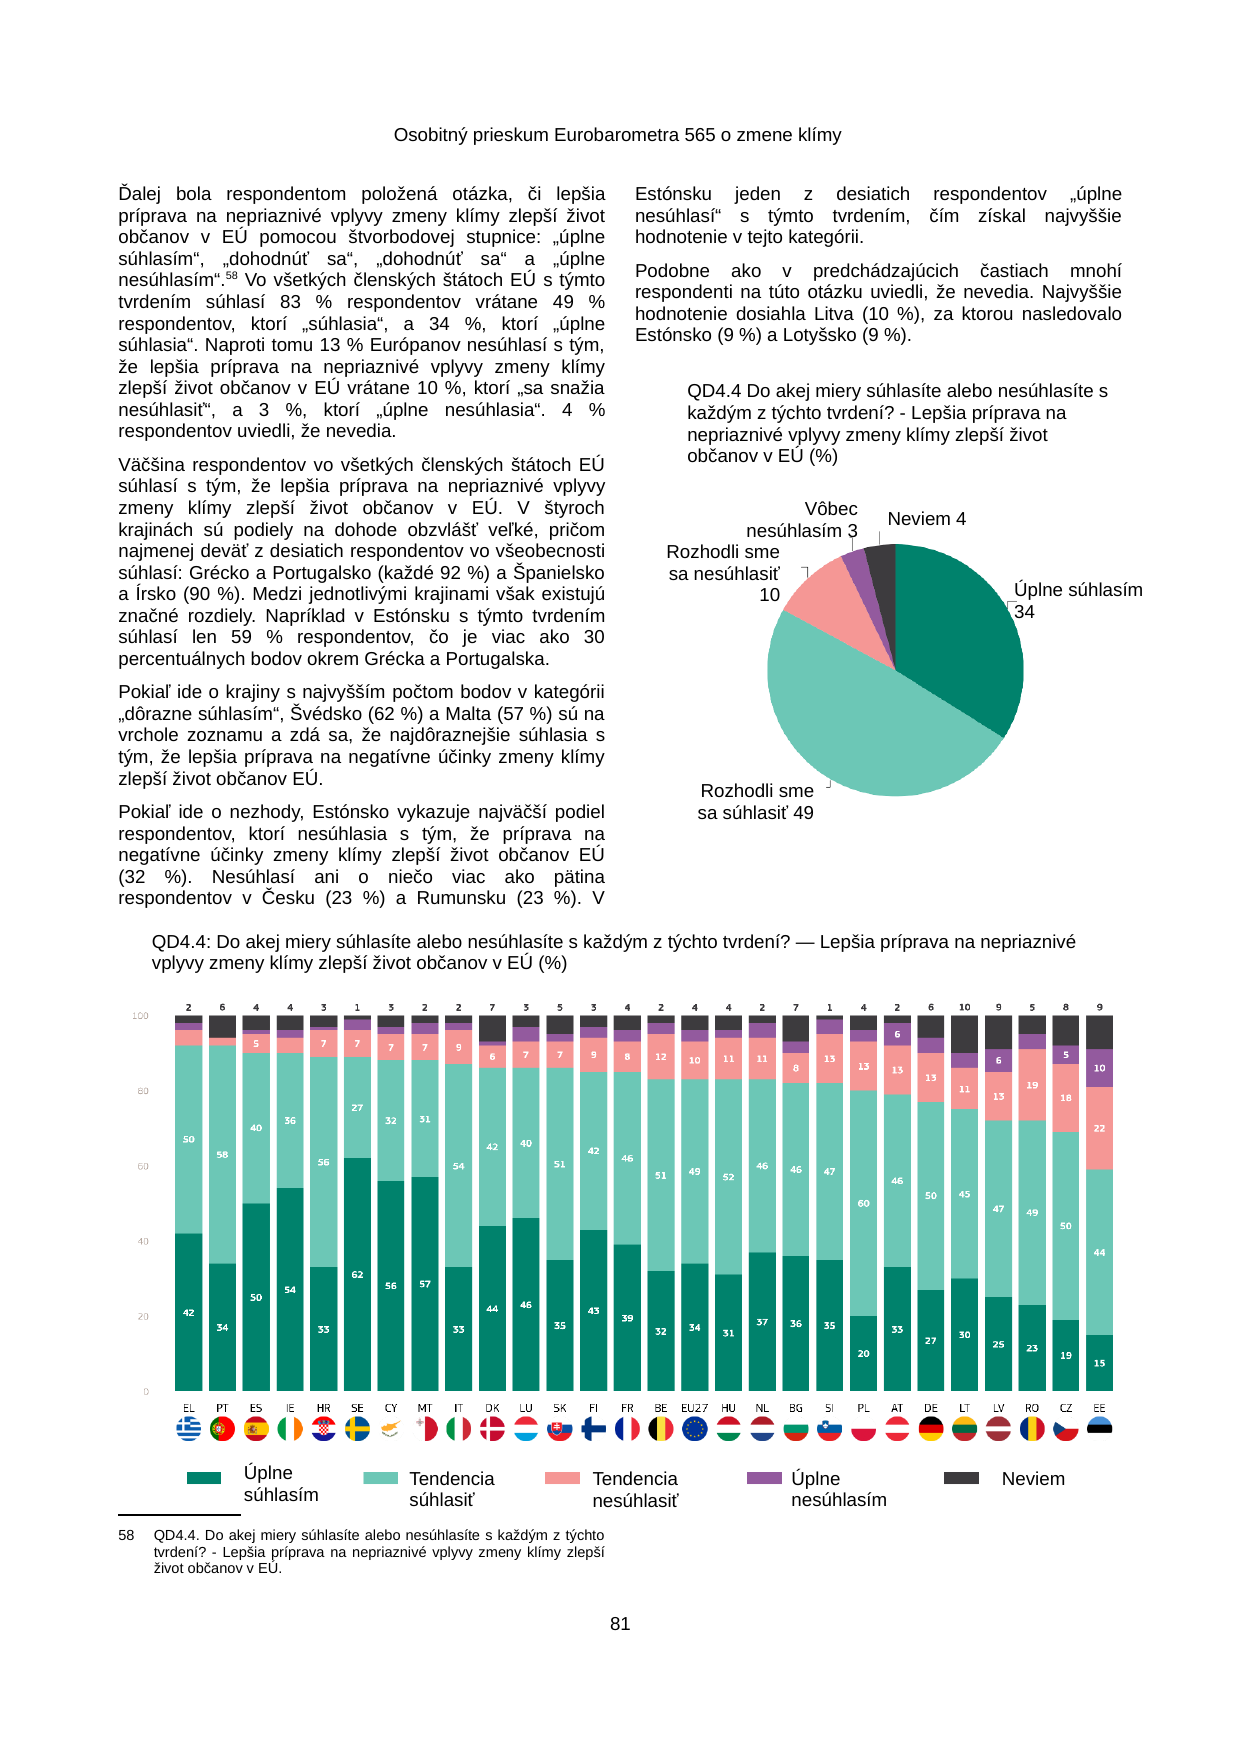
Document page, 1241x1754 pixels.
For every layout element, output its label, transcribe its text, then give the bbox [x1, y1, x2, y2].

picture [176, 1455, 986, 1498]
text Podobne ako v predchádzajúcich častiach mnohí respondenti na túto otázku uviedli, že nevedia. Najvyššie hodnotenie dosiahla Litva (10 %), za ktorou nasledovalo Estónsko (9 %) a Lotyšsko (9 %). [635, 259, 1122, 346]
text Estónsku jeden z desiatich respondentov „úplne nesúhlasí“ s týmto tvrdením, čím získal najvyššie hodnotenie v tejto kategórii. [635, 183, 1122, 248]
text Pokiaľ ide o krajiny s najvyšším počtom bodov v kategórii „dôrazne súhlasím“, Švédsko (62 %) a Malta (57 %) sú na vrchole zoznamu a zdá sa, že najdôraznejšie súhlasia s tým, že lepšia príprava na negatívne účinky zmeny klímy zlepší život občanov EÚ. [118, 681, 605, 789]
text Pokiaľ ide o nezhody, Estónsko vykazuje najväčší podiel respondentov, ktorí nesúhlasia s tým, že príprava na negatívne účinky zmeny klímy zlepší život občanov EÚ (32 %). Nesúhlasí ani o niečo viac ako pätina respondentov v Česku (23 %) a Rumunsku (23 %). V [118, 801, 605, 909]
picture [764, 528, 1024, 799]
text Väčšina respondentov vo všetkých členských štátoch EÚ súhlasí s tým, že lepšia príprava na nepriaznivé vplyvy zmeny klímy zlepší život občanov v EÚ. V štyroch krajinách sú podiely na dohode obzvlášť veľké, pričom najmenej deväť z desiatich respondentov vo všeobecnosti súhlasí: Grécko a Portugalsko (každé 92 %) a Španielsko a Írsko (90 %). Medzi jednotlivými krajinami však existujú značné rozdiely. Napríklad v Estónsku s týmto tvrdením súhlasí len 59 % respondentov, čo je viac ako 30 percentuálnych bodov okrem Grécka a Portugalska. [118, 454, 605, 669]
text QD4.4. Do akej miery súhlasíte alebo nesúhlasíte s každým z týchto tvrdení? - Lepšia príprava na nepriaznivé vplyvy zmeny klímy zlepší život občanov v EÚ. [118, 1527, 605, 1577]
text Ďalej bola respondentom položená otázka, či lepšia príprava na nepriaznivé vplyvy zmeny klímy zlepší život občanov v EÚ pomocou štvorbodovej stupnice: „úplne súhlasím“, „dohodnúť sa“, „dohodnúť sa“ a „úplne nesúhlasím“. Vo všetkých členských štátoch EÚ s týmto tvrdením súhlasí 83 % respondentov vrátane 49 % respondentov, ktorí „súhlasia“, a 34 %, ktorí „úplne súhlasia“. Naproti tomu 13 % Európanov nesúhlasí s tým, že lepšia príprava na nepriaznivé vplyvy zmeny klímy zlepší život občanov v EÚ vrátane 10 %, ktorí „sa snažia nesúhlasiť“, a 3 %, ktorí „úplne nesúhlasia“. 4 % respondentov uviedli, že nevedia. [118, 183, 605, 442]
picture [124, 993, 1133, 1449]
